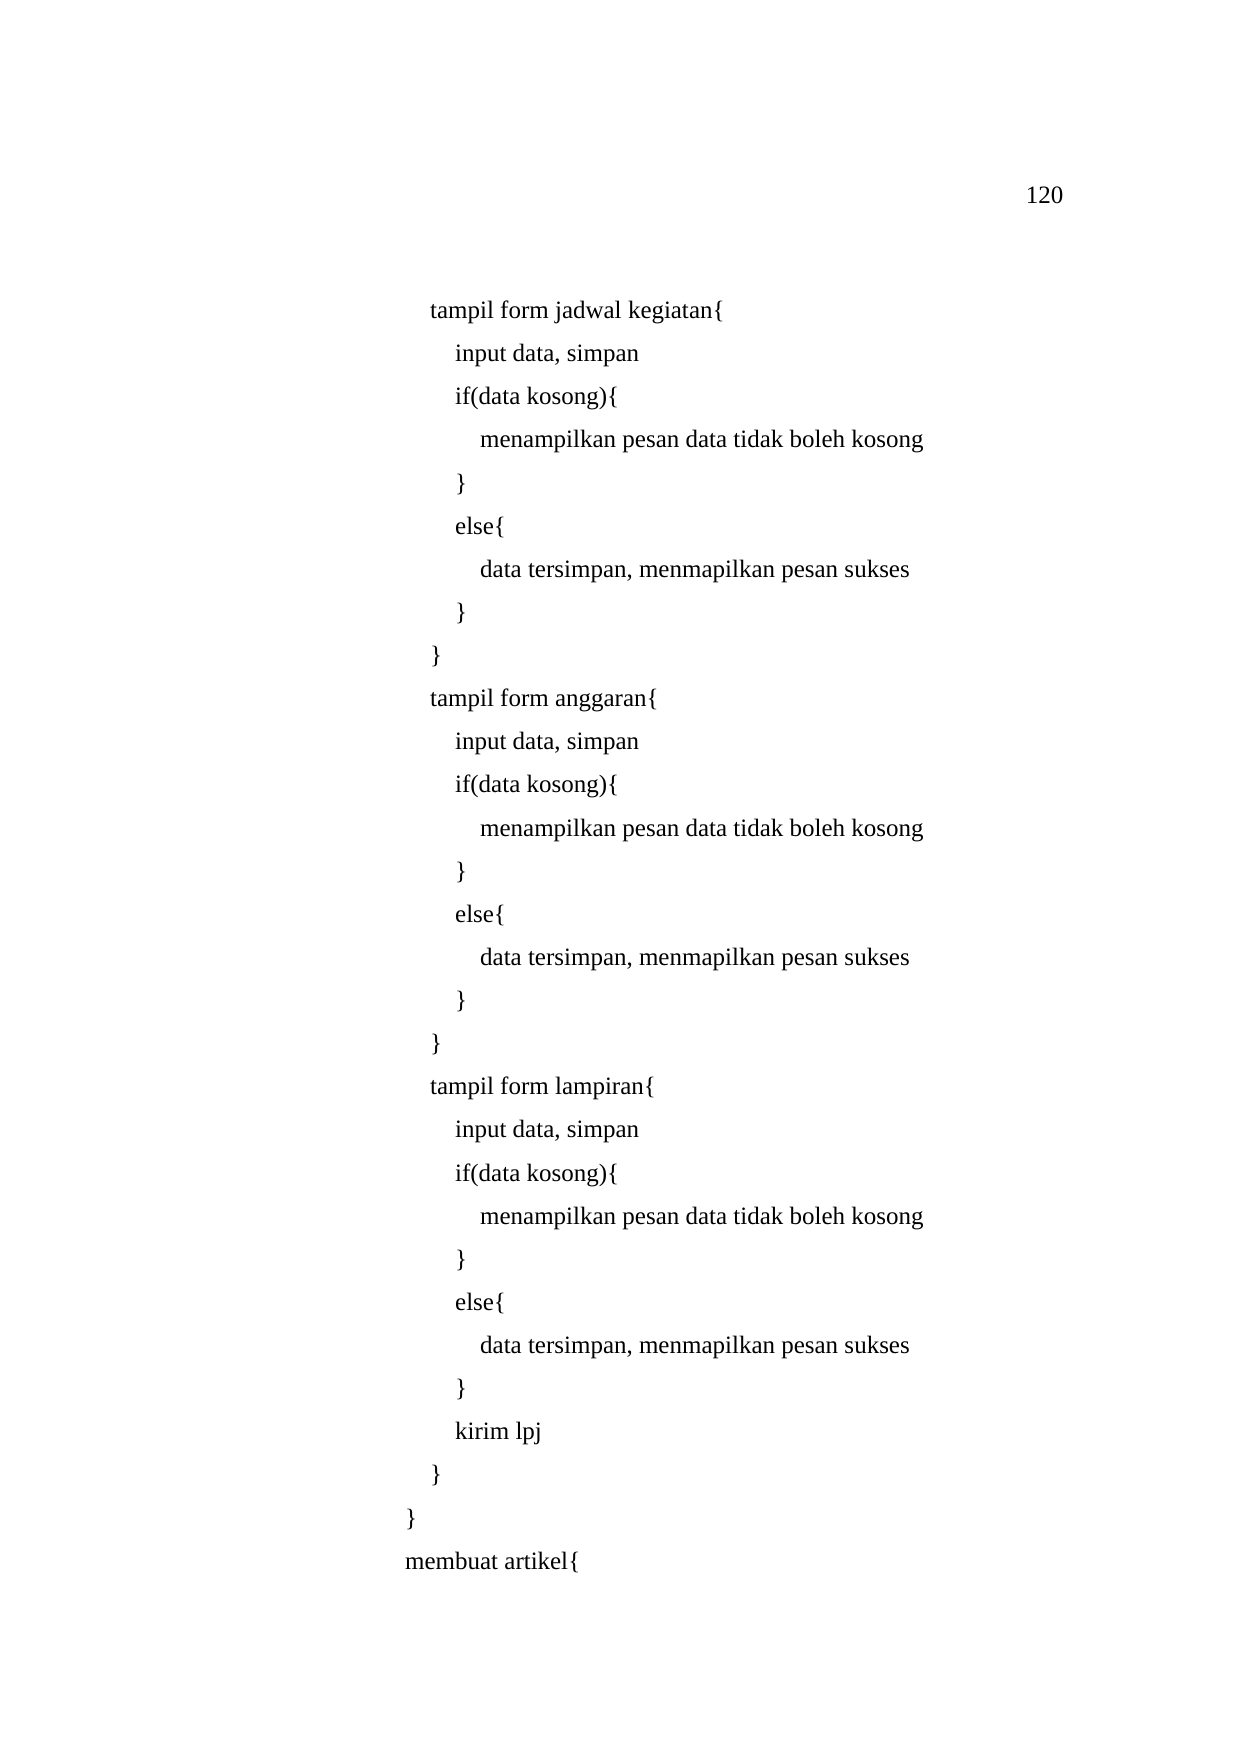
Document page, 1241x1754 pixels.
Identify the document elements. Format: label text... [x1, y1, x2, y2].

text data tersimpan, menmapilkan pesan sukses [330, 554, 1063, 583]
text membuat artikel{ [330, 1546, 1063, 1574]
text else{ [330, 511, 1063, 539]
text kirim lpj [330, 1416, 1063, 1445]
text input data, simpan [330, 338, 1063, 367]
text } [330, 597, 1063, 626]
text menampilkan pesan data tidak boleh kosong [330, 1201, 1063, 1229]
text if(data kosong){ [330, 769, 1063, 798]
text } [330, 985, 1063, 1014]
text data tersimpan, menmapilkan pesan sukses [330, 1330, 1063, 1359]
text tampil form anggaran{ [330, 683, 1063, 712]
text } [330, 1503, 1063, 1531]
text if(data kosong){ [330, 381, 1063, 410]
text } [330, 468, 1063, 496]
text input data, simpan [330, 1114, 1063, 1143]
text menampilkan pesan data tidak boleh kosong [330, 424, 1063, 453]
text else{ [330, 899, 1063, 928]
text } [330, 1244, 1063, 1273]
text input data, simpan [330, 726, 1063, 755]
text menampilkan pesan data tidak boleh kosong [330, 813, 1063, 841]
text tampil form lampiran{ [330, 1071, 1063, 1100]
text else{ [330, 1287, 1063, 1316]
text tampil form jadwal kegiatan{ [330, 295, 1063, 324]
text } [330, 1028, 1063, 1057]
text data tersimpan, menmapilkan pesan sukses [330, 942, 1063, 971]
text } [330, 1459, 1063, 1488]
text } [330, 1373, 1063, 1402]
text } [330, 640, 1063, 669]
text } [330, 856, 1063, 884]
text if(data kosong){ [330, 1158, 1063, 1186]
